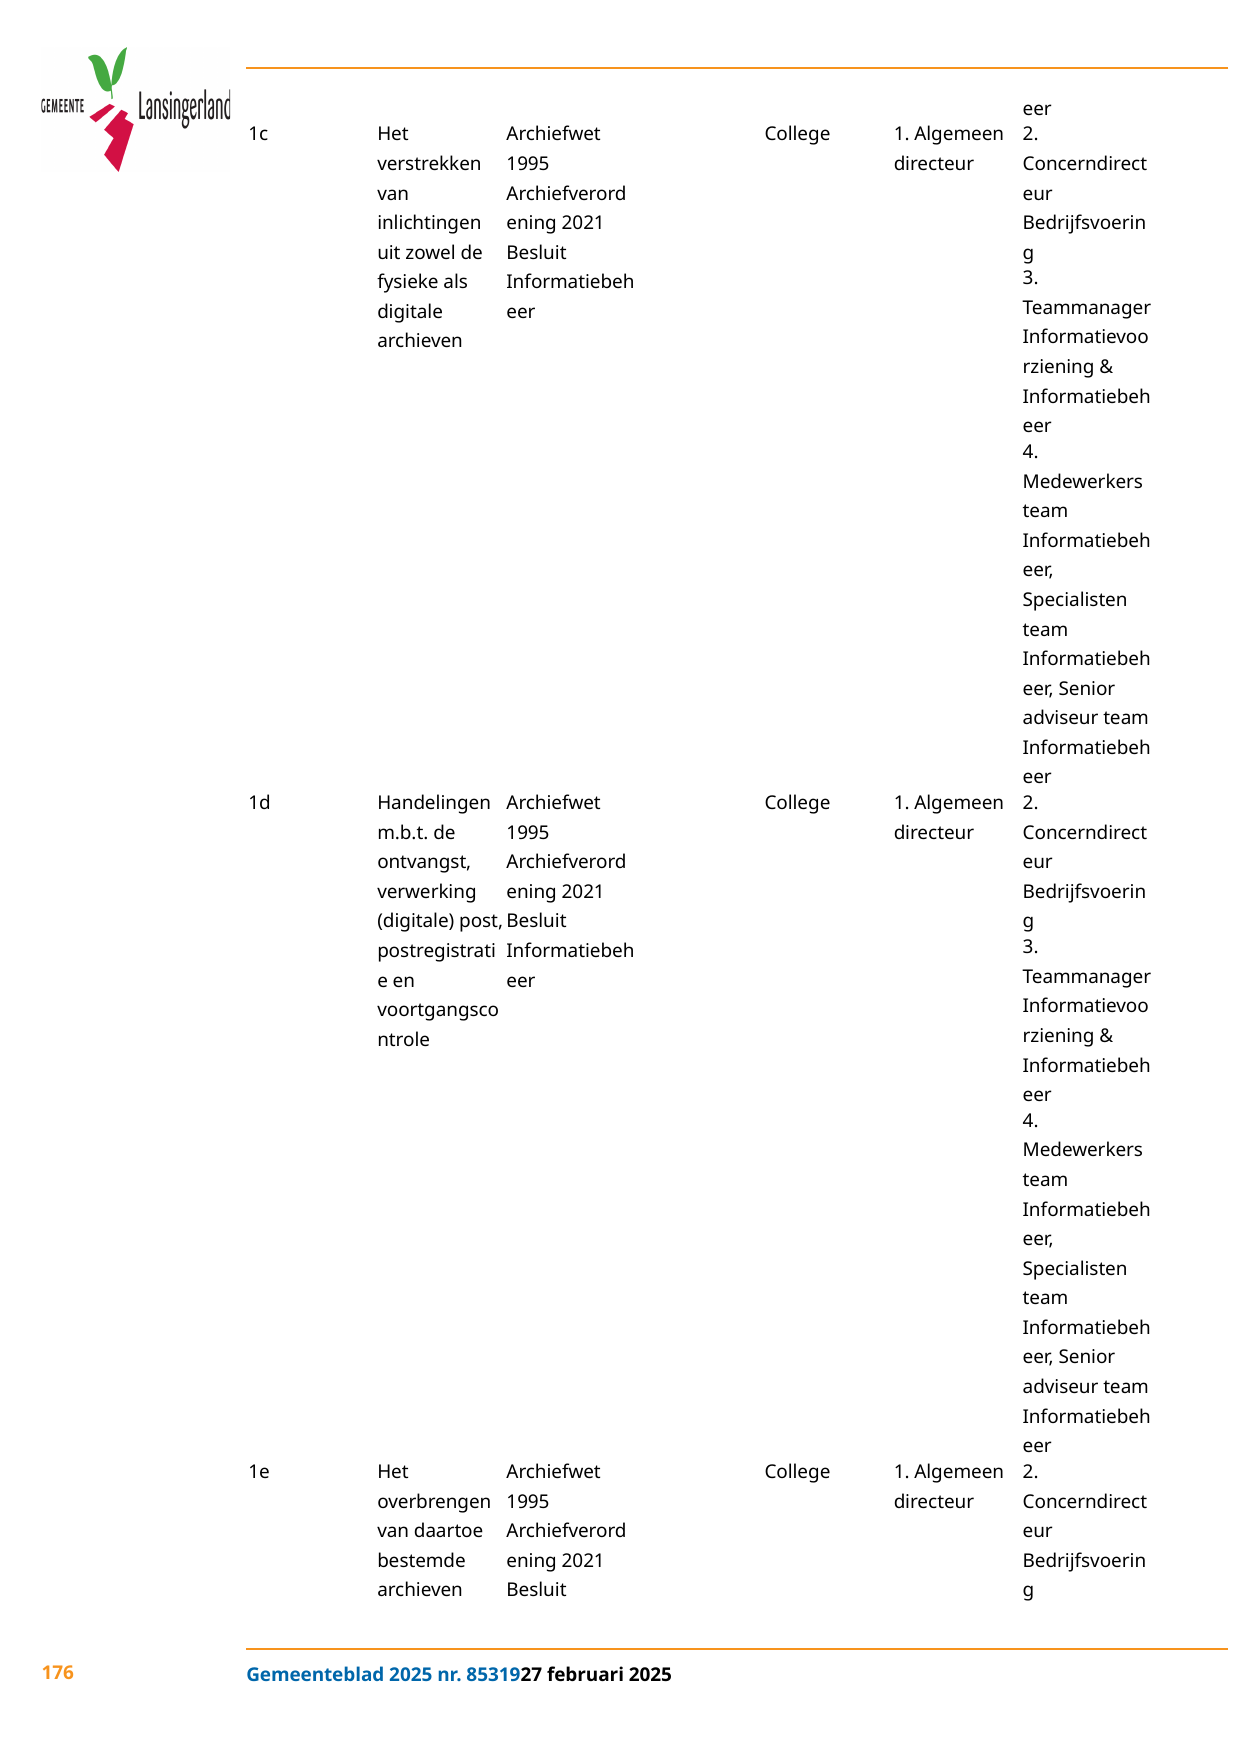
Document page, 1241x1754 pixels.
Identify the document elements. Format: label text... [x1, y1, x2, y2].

table_cell Het verstrekken van inlichtingen uit zowel de fysieke als digitale archieven [377, 121, 506, 789]
table_cell 1. Algemeen directeur [894, 121, 1022, 789]
table_cell 3. Teammanager Informatievoorziening & Informatiebeheer [1023, 934, 1152, 1107]
table_cell 4. Medewerkers team Informatiebeheer, Specialisten team Informatiebeheer, Senior adviseur team Informatiebeheer [1023, 438, 1152, 789]
table_cell [635, 95, 764, 121]
table_cell Archiefwet 1995 Archiefverordening 2021 Besluit Informatiebeheer [506, 789, 635, 1458]
table_cell 2. Concerndirecteur Bedrijfsvoering [1023, 121, 1152, 264]
table_cell [894, 95, 1022, 121]
table_cell 2. Concerndirecteur Bedrijfsvoering [1023, 1458, 1152, 1602]
table_cell [248, 95, 377, 121]
table_cell 4. Medewerkers team Informatiebeheer, Specialisten team Informatiebeheer, Senior adviseur team Informatiebeheer [1023, 1107, 1152, 1458]
table_cell [635, 789, 764, 1458]
table_cell 1e [248, 1458, 377, 1602]
table_cell [764, 95, 893, 121]
table_cell 1. Algemeen directeur [894, 1458, 1022, 1602]
table_cell College [764, 1458, 893, 1602]
table_cell College [764, 121, 893, 789]
table_cell [377, 95, 506, 121]
table_cell [635, 1458, 764, 1602]
table_cell Handelingen m.b.t. de ontvangst, verwerking (digitale) post, postregistratie en voortgangscontrole [377, 789, 506, 1458]
table_cell 1c [248, 121, 377, 789]
table_cell [635, 121, 764, 789]
table_cell Het overbrengen van daartoe bestemde archieven [377, 1458, 506, 1602]
table_cell eer [1023, 95, 1152, 121]
table_cell Archiefwet 1995 Archiefverordening 2021 Besluit Informatiebeheer [506, 121, 635, 789]
table_cell Archiefwet 1995 Archiefverordening 2021 Besluit [506, 1458, 635, 1602]
picture [41, 47, 231, 172]
table_cell 2. Concerndirecteur Bedrijfsvoering [1023, 789, 1152, 933]
table_cell College [764, 789, 893, 1458]
table_cell 1. Algemeen directeur [894, 789, 1022, 1458]
table_cell 3. Teammanager Informatievoorziening & Informatiebeheer [1023, 265, 1152, 438]
table_cell 1d [248, 789, 377, 1458]
table_cell [506, 95, 635, 121]
